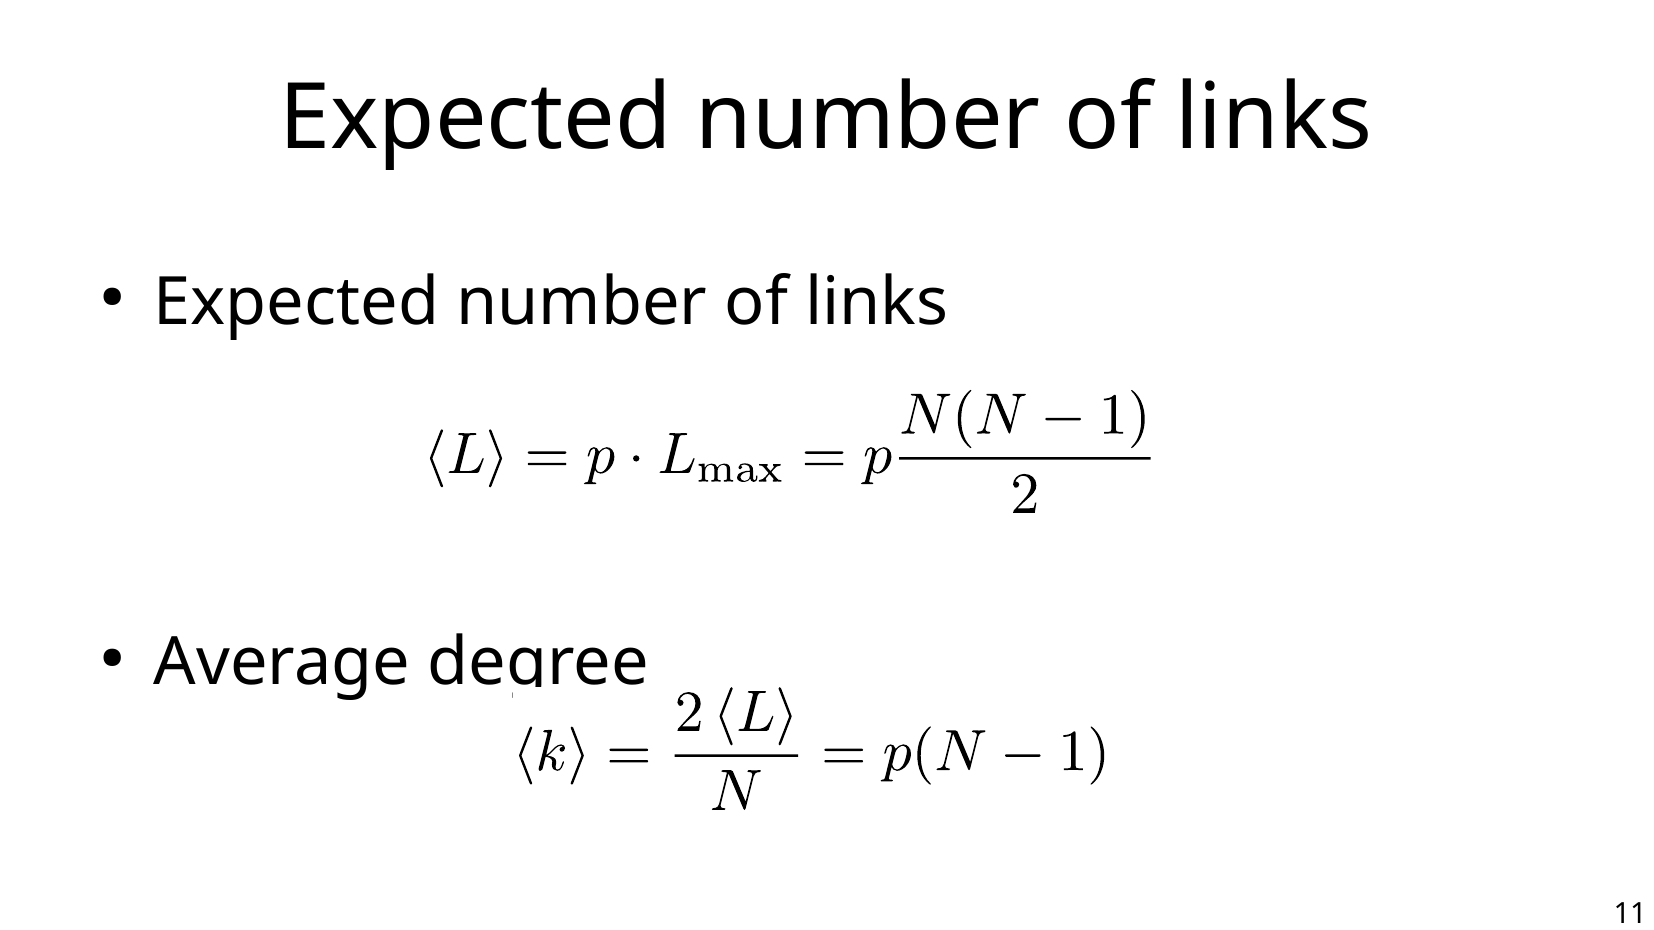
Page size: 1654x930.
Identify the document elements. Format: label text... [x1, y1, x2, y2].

title Expected number of links [82, 1, 1571, 225]
text_box [423, 389, 1151, 513]
list Expected number of links Average degree [82, 252, 1571, 793]
text_box [512, 687, 1111, 811]
